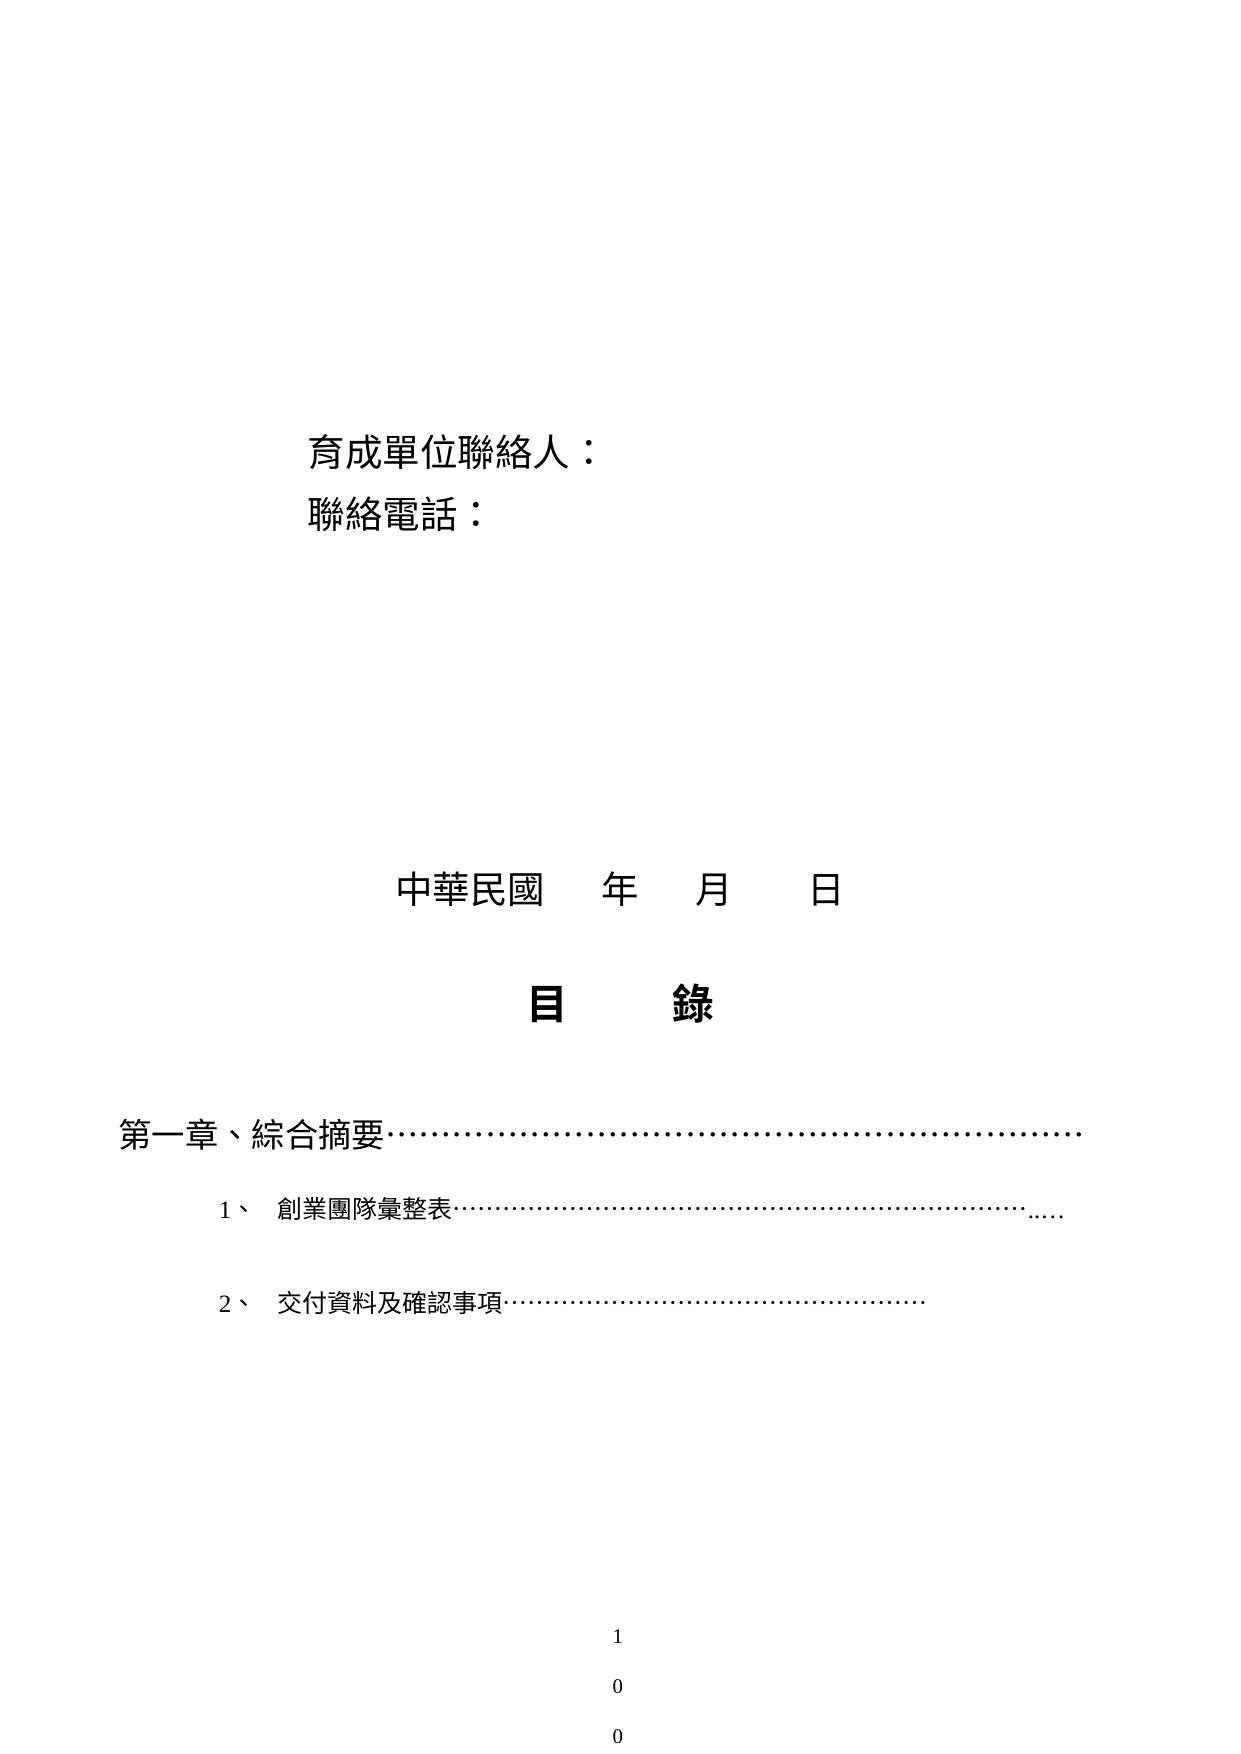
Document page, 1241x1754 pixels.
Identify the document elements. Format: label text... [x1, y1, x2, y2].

text 目 錄 [118, 971, 1122, 1031]
list 交付資料及確認事項…………………………………………… [218, 1260, 1122, 1323]
text 聯絡電話： [308, 471, 1122, 533]
text 中華民國 年 月 日 [118, 846, 1122, 908]
list 創業團隊彙整表……………………………………………………………..… [218, 1166, 1122, 1229]
text 第一章、綜合摘要……………………………………………………… [118, 1091, 1122, 1154]
text 育成單位聯絡人： [308, 408, 1122, 471]
